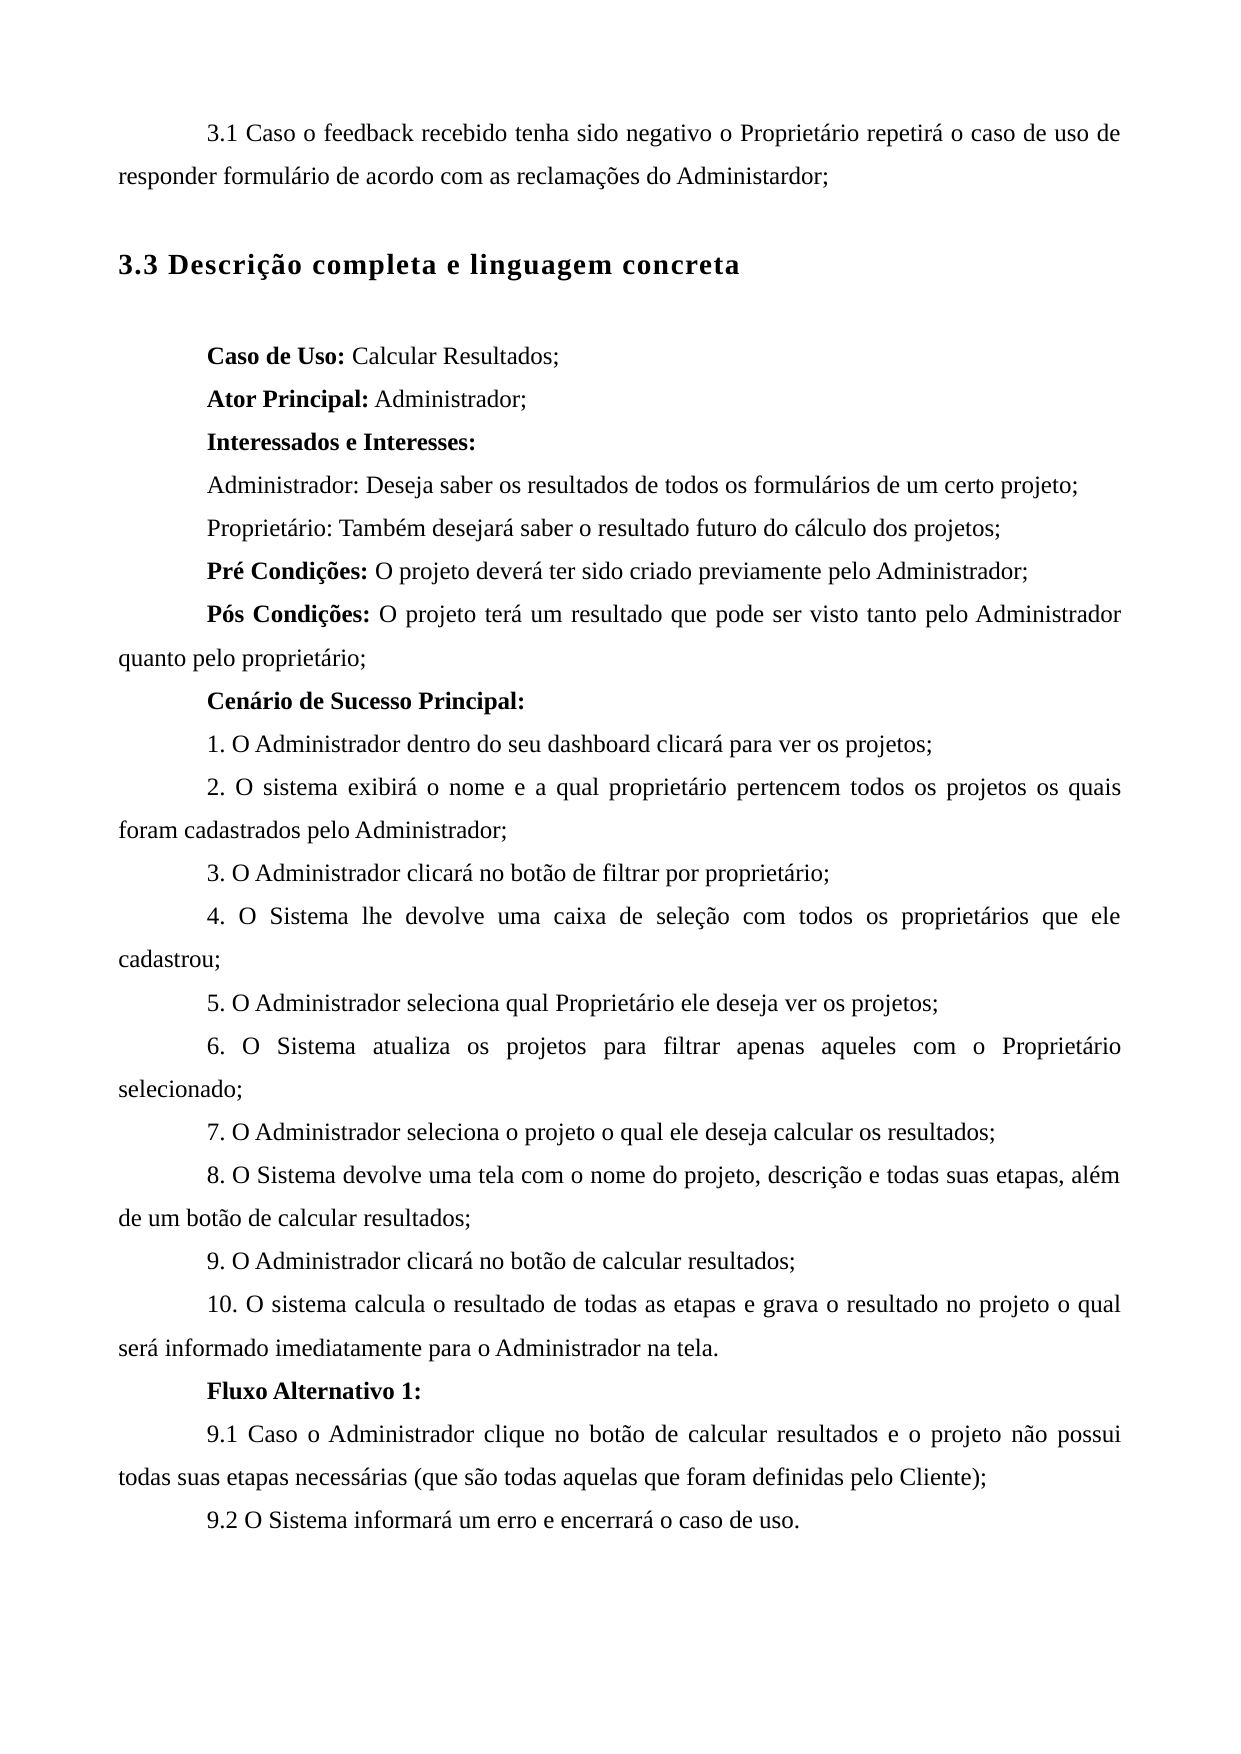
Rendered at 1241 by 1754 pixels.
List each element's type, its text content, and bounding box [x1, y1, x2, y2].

text 6. O Sistema atualiza os projetos para filtrar apenas aqueles com o Proprietário selecionado; [118, 1031, 1122, 1103]
text 8. O Sistema devolve uma tela com o nome do projeto, descrição e todas suas etapas, além de um botão de calcular resultados; [118, 1160, 1122, 1232]
text 10. O sistema calcula o resultado de todas as etapas e grava o resultado no projeto o qual será informado imediatamente para o Administrador na tela. [118, 1289, 1122, 1361]
text Ator Principal: Administrador; [118, 384, 1122, 413]
text Administrador: Deseja saber os resultados de todos os formulários de um certo projeto; [118, 470, 1122, 499]
text Pré Condições: O projeto deverá ter sido criado previamente pelo Administrador; [118, 556, 1122, 585]
text Pós Condições: O projeto terá um resultado que pode ser visto tanto pelo Administrador quanto pelo proprietário; [118, 599, 1122, 671]
text Caso de Uso: Calcular Resultados; [118, 341, 1122, 369]
text 5. O Administrador seleciona qual Proprietário ele deseja ver os projetos; [118, 988, 1122, 1016]
text 9.2 O Sistema informará um erro e encerrará o caso de uso. [118, 1505, 1122, 1534]
text 2. O sistema exibirá o nome e a qual proprietário pertencem todos os projetos os quais foram cadastrados pelo Administrador; [118, 772, 1122, 844]
text 3.3 Descrição completa e linguagem concreta [118, 247, 1122, 281]
text Proprietário: Também desejará saber o resultado futuro do cálculo dos projetos; [118, 513, 1122, 542]
text 9.1 Caso o Administrador clique no botão de calcular resultados e o projeto não possui todas suas etapas necessárias (que são todas aquelas que foram definidas pelo Cliente); [118, 1419, 1122, 1491]
text 7. O Administrador seleciona o projeto o qual ele deseja calcular os resultados; [118, 1117, 1122, 1146]
text 1. O Administrador dentro do seu dashboard clicará para ver os projetos; [118, 729, 1122, 758]
text Fluxo Alternativo 1: [118, 1376, 1122, 1404]
text 3. O Administrador clicará no botão de filtrar por proprietário; [118, 858, 1122, 887]
text Interessados e Interesses: [118, 427, 1122, 456]
text 9. O Administrador clicará no botão de calcular resultados; [118, 1246, 1122, 1275]
text 4. O Sistema lhe devolve uma caixa de seleção com todos os proprietários que ele cadastrou; [118, 901, 1122, 973]
text Cenário de Sucesso Principal: [118, 686, 1122, 714]
text 3.1 Caso o feedback recebido tenha sido negativo o Proprietário repetirá o caso de uso de responder formulário de acordo com as reclamações do Administardor; [118, 118, 1122, 190]
